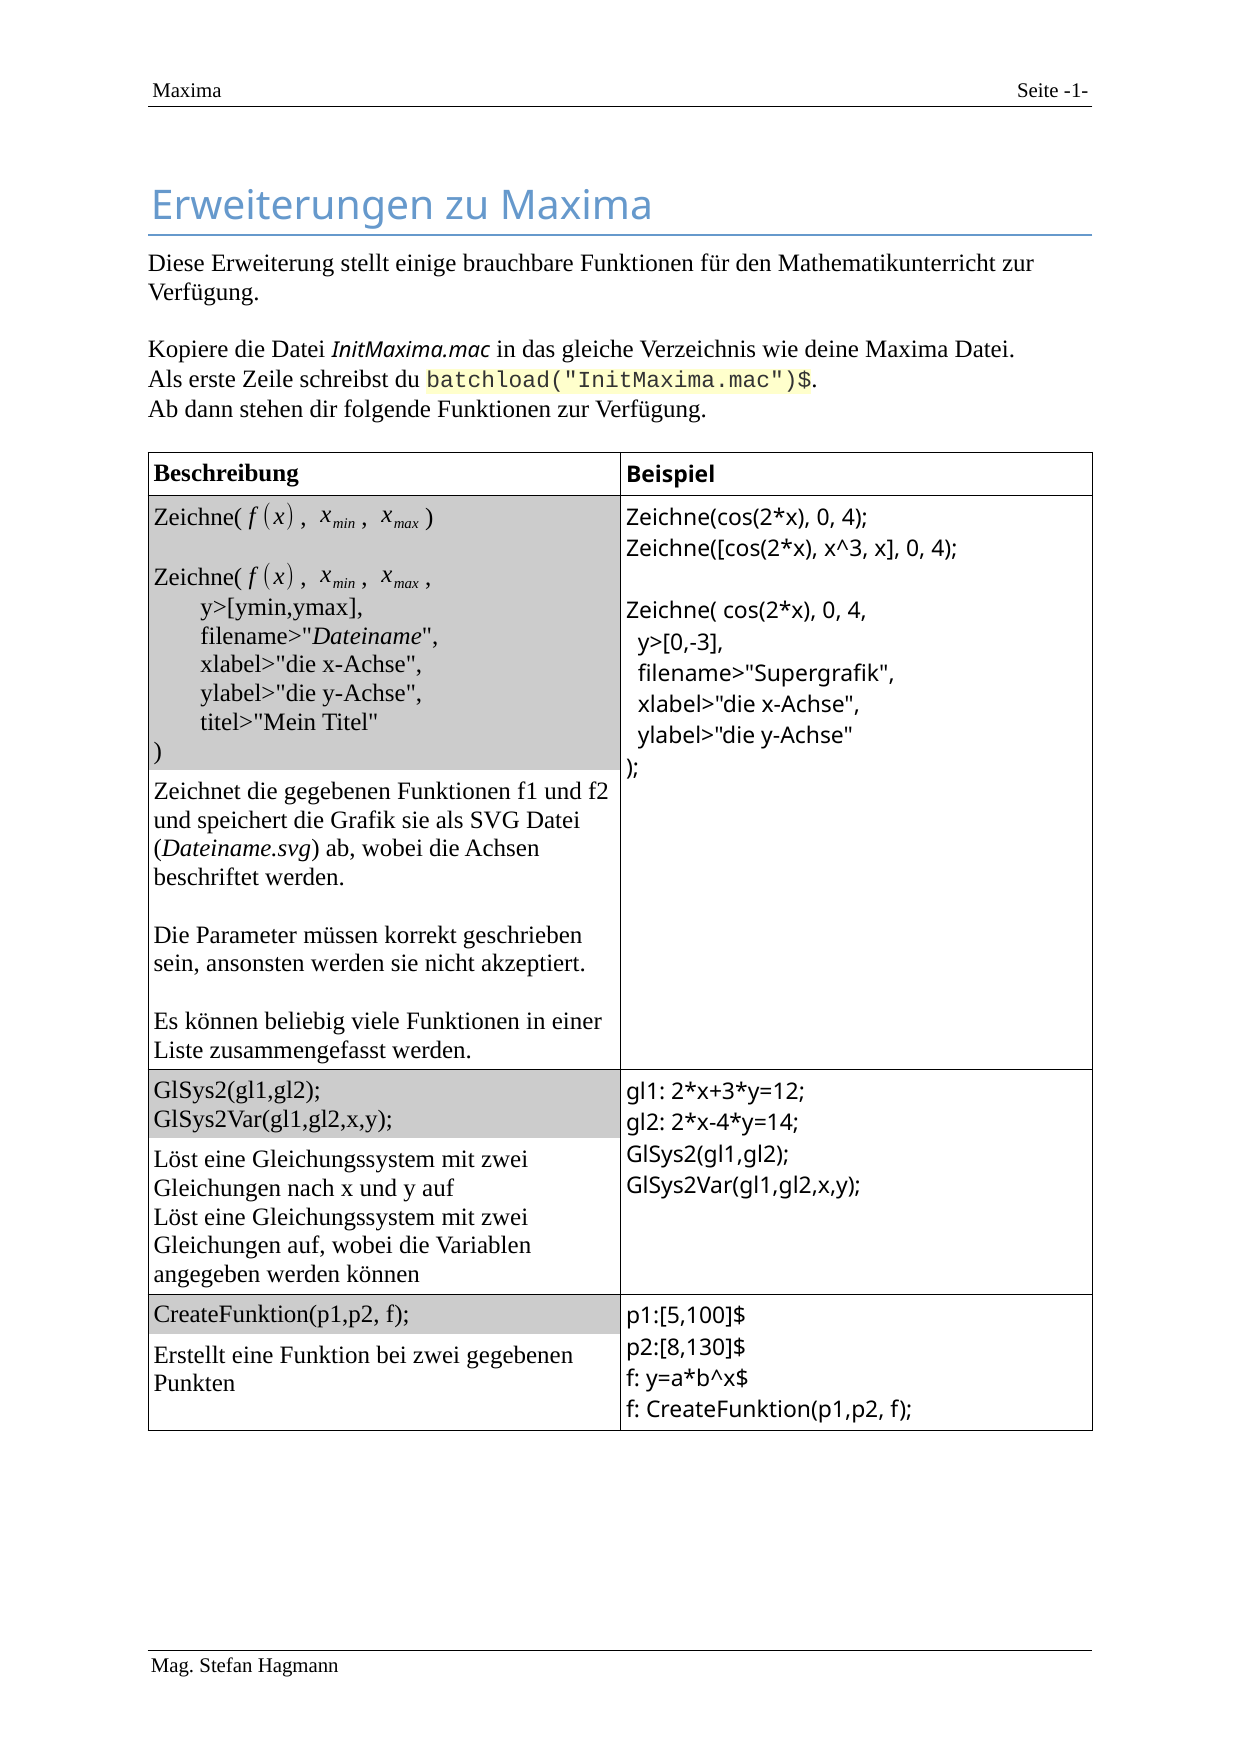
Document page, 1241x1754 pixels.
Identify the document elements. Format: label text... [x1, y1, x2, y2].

table_cell Löst eine Gleichungssystem mit zwei Gleichungen nach x und y auf Löst eine Gleichungssystem mit zwei Gleichungen auf, wobei die Variablen angegeben werden können [149, 1138, 620, 1294]
table_cell Zeichne(, , ) Zeichne(, , , y>[ymin,ymax], filename>"Dateiname", xlabel>"die x-Achse", ylabel>"die y-Achse", titel>"Mein Titel" ) [149, 496, 620, 770]
table_cell p1:[5,100]$ p2:[8,130]$ f: y=a*b^x$ f: CreateFunktion(p1,p2, f); [621, 1295, 1092, 1430]
text Kopiere die Datei InitMaxima.mac in das gleiche Verzeichnis wie deine Maxima Datei. [148, 334, 1092, 364]
text Als erste Zeile schreibst du batchload("InitMaxima.mac")$. Ab dann stehen dir folgende Funktionen zur Verfügung. [148, 364, 1092, 423]
table_cell GlSys2(gl1,gl2); GlSys2Var(gl1,gl2,x,y); [149, 1070, 620, 1138]
text Diese Erweiterung stellt einige brauchbare Funktionen für den Mathematikunterricht zur Verfügung. [148, 248, 1092, 306]
table_cell CreateFunktion(p1,p2, f); [149, 1295, 620, 1334]
table_header Beispiel [621, 453, 1092, 495]
table_header Beschreibung [149, 453, 620, 495]
table_cell Zeichne(cos(2*x), 0, 4); Zeichne([cos(2*x), x^3, x], 0, 4); Zeichne( cos(2*x), 0, 4, y>[0,-3], filename>"Supergrafik", xlabel>"die x-Achse", ylabel>"die y-Achse" ); [621, 496, 1092, 1069]
table_cell gl1: 2*x+3*y=12; gl2: 2*x-4*y=14; GlSys2(gl1,gl2); GlSys2Var(gl1,gl2,x,y); [621, 1070, 1092, 1294]
table_cell Zeichnet die gegebenen Funktionen f1 und f2 und speichert die Grafik sie als SVG Datei (Dateiname.svg) ab, wobei die Achsen beschriftet werden. Die Parameter müssen korrekt geschrieben sein, ansonsten werden sie nicht akzeptiert. Es können beliebig viele Funktionen in einer Liste zusammengefasst werden. [149, 770, 620, 1069]
subtitle Erweiterungen zu Maxima [148, 173, 1092, 234]
table_cell Erstellt eine Funktion bei zwei gegebenen Punkten [149, 1334, 620, 1430]
